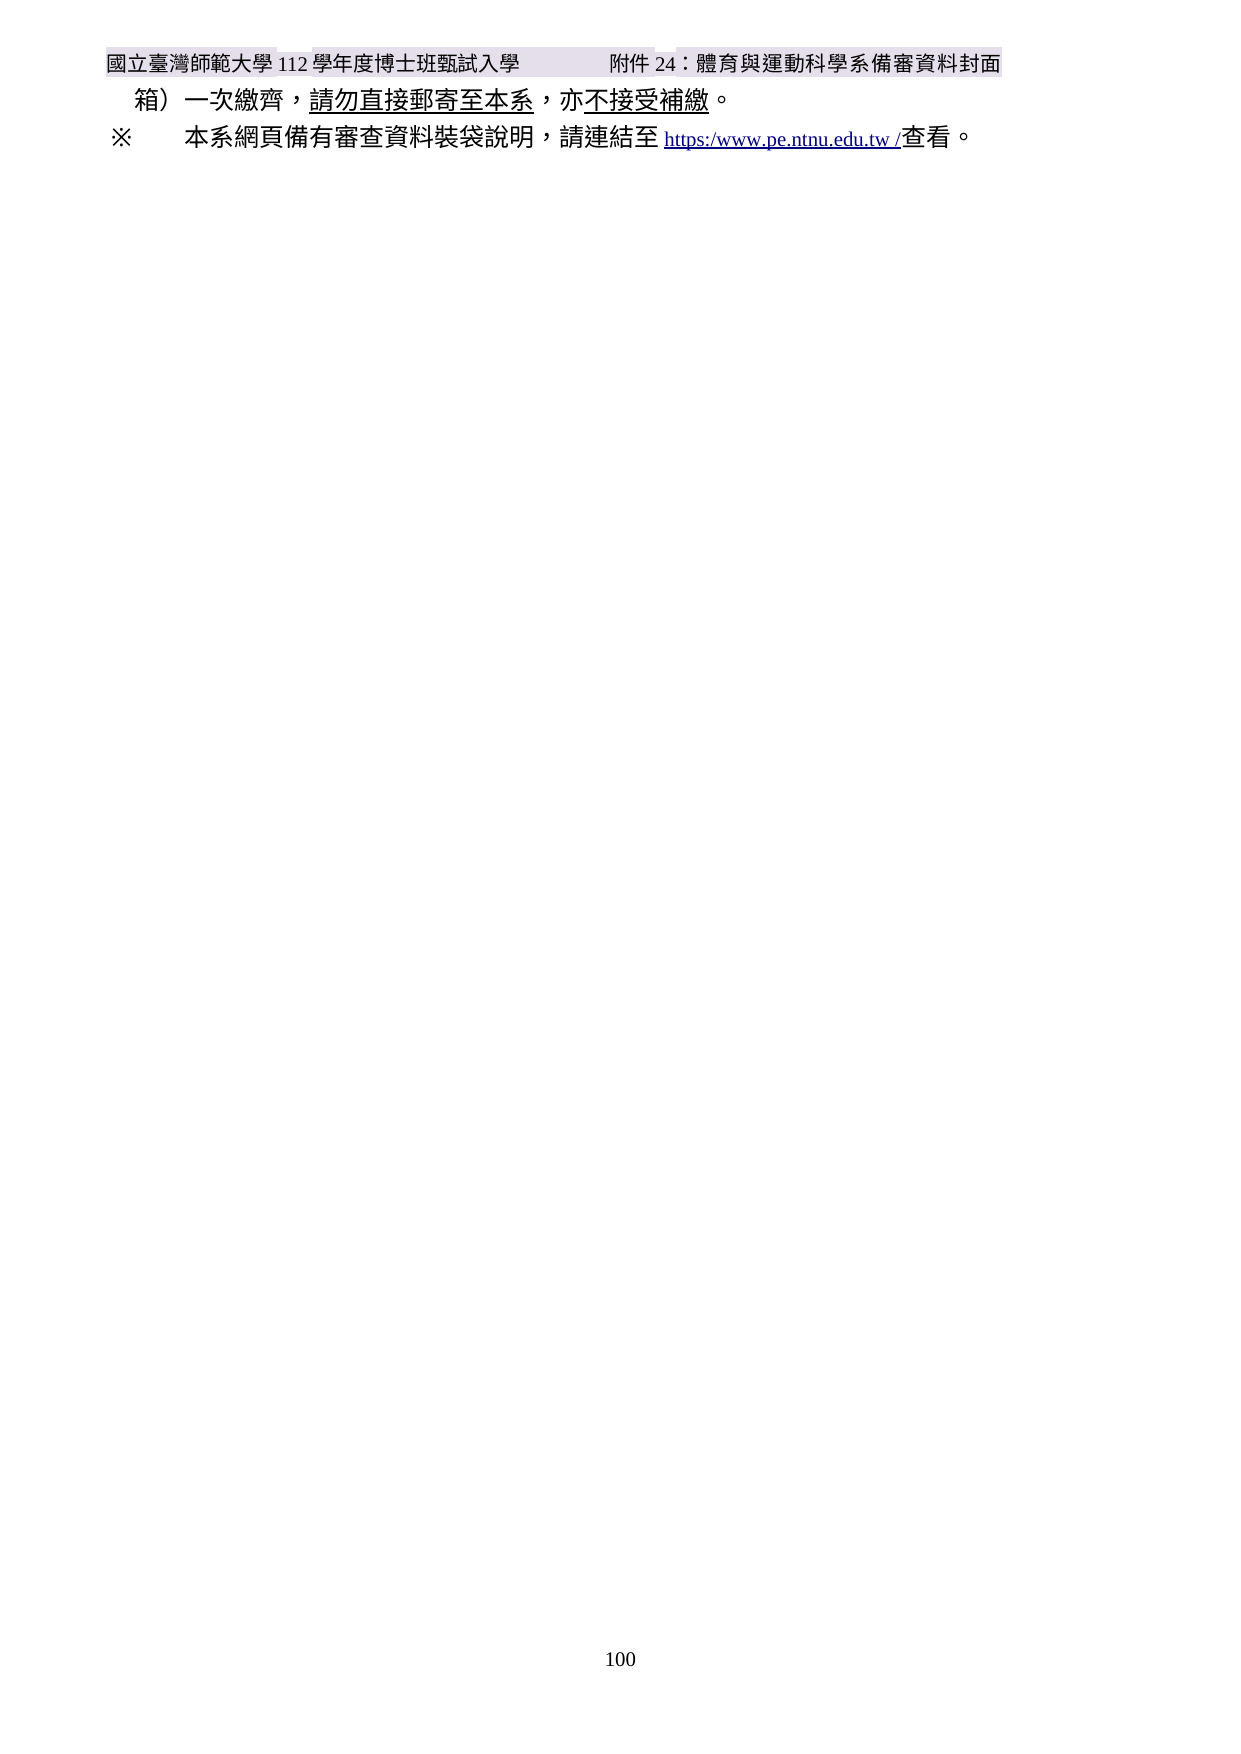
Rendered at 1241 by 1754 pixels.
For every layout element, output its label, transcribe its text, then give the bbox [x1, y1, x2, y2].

list 本系網頁備有審查資料裝袋說明，請連結至https:/www.pe.ntnu.edu.tw /查看。 [106, 117, 1131, 153]
list 箱）一次繳齊，請勿直接郵寄至本系，亦不接受補繳。 [106, 81, 1134, 117]
